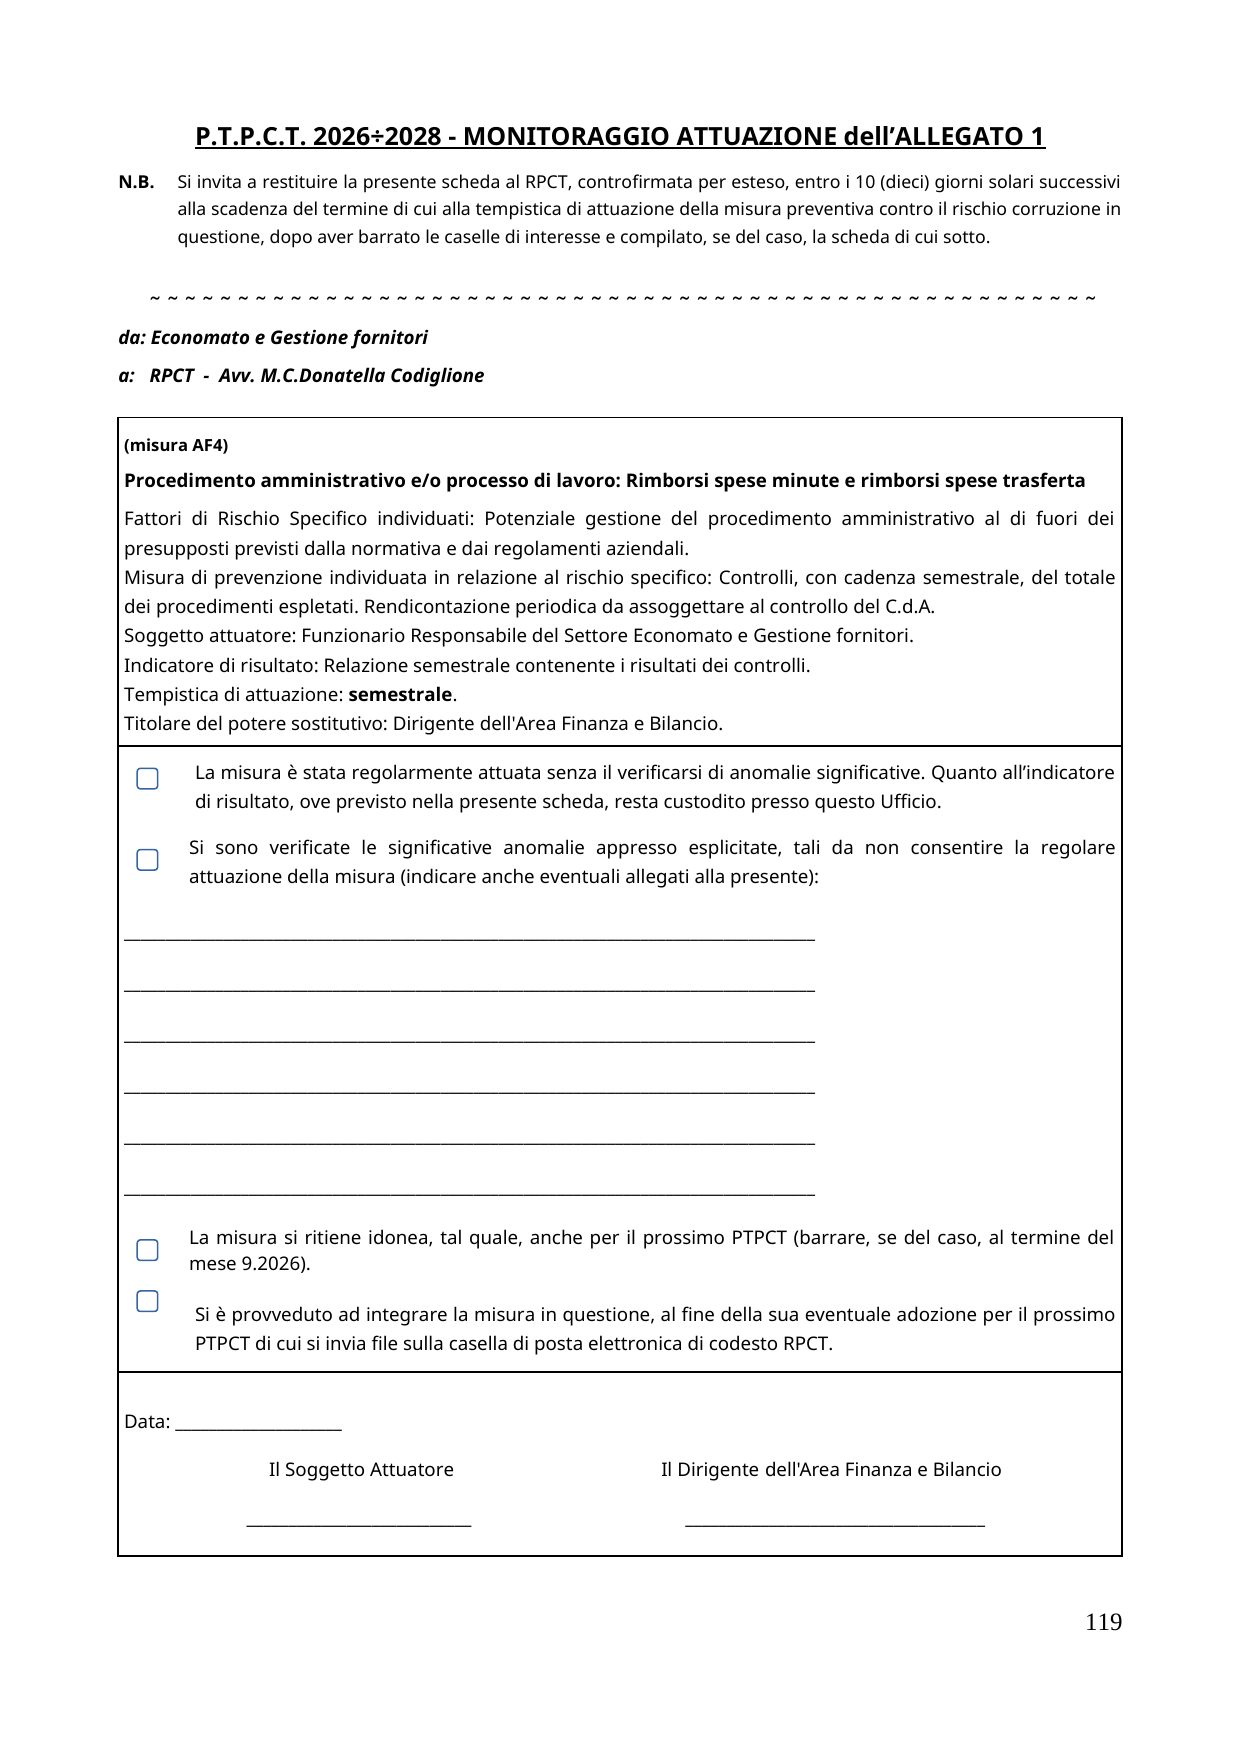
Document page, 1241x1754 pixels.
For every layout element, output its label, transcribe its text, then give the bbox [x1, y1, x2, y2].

table_cell Data: ____________________ Il Soggetto Attuatore Il Dirigente dell'Area Finanza e Bilancio ___________________________ ____________________________________ [119, 1373, 1121, 1555]
text ˷ ˷ ˷ ˷ ˷ ˷ ˷ ˷ ˷ ˷ ˷ ˷ ˷ ˷ ˷ ˷ ˷ ˷ ˷ ˷ ˷ ˷ ˷ ˷ ˷ ˷ ˷ ˷ ˷ ˷ ˷ ˷ ˷ ˷ ˷ ˷ ˷ ˷ ˷ ˷ ˷ ˷ ˷ ˷ ˷ ˷ ˷ ˷ ˷ ˷ ˷ ˷ ˷ ˷ [118, 268, 1122, 303]
text N.B. Si invita a restituire la presente scheda al RPCT, controfirmata per esteso, entro i 10 (dieci) giorni solari successivi alla scadenza del termine di cui alla tempistica di attuazione della misura preventiva contro il rischio corruzione in questione, dopo aver barrato le caselle di interesse e compilato, se del caso, la scheda di cui sotto. [118, 169, 1122, 249]
text P.T.P.C.T. 2026÷2028 - MONITORAGGIO ATTUAZIONE dell’ALLEGATO 1 [118, 118, 1122, 152]
table_header (misura AF4) Procedimento amministrativo e/o processo di lavoro: Rimborsi spese minute e rimborsi spese trasferta Fattori di Rischio Specifico individuati: Potenziale gestione del procedimento amministrativo al di fuori dei presupposti previsti dalla normativa e dai regolamenti aziendali. Misura di prevenzione individuata in relazione al rischio specifico: Controlli, con cadenza semestrale, del totale dei procedimenti espletati. Rendicontazione periodica da assoggettare al controllo del C.d.A. Soggetto attuatore: Funzionario Responsabile del Settore Economato e Gestione fornitori. Indicatore di risultato: Relazione semestrale contenente i risultati dei controlli. Tempistica di attuazione: semestrale. Titolare del potere sostitutivo: Dirigente dell'Area Finanza e Bilancio. [119, 418, 1121, 745]
text a: RPCT - Avv. M.C.Donatella Codiglione [118, 362, 1122, 388]
text da: Economato e Gestione fornitori [118, 324, 1122, 349]
table_cell La misura è stata regolarmente attuata senza il verificarsi di anomalie significative. Quanto all’indicatore di risultato, ove previsto nella presente scheda, resta custodito presso questo Ufficio. Si sono verificate le significative anomalie appresso esplicitate, tali da non consentire la regolare attuazione della misura (indicare anche eventuali allegati alla presente): ___________________________________________________________________________________ ___________________________________________________________________________________ ___________________________________________________________________________________ ___________________________________________________________________________________ ___________________________________________________________________________________ ___________________________________________________________________________________ La misura si ritiene idonea, tal quale, anche per il prossimo PTPCT (barrare, se del caso, al termine del mese 9.2026). Si è provveduto ad integrare la misura in questione, al fine della sua eventuale adozione per il prossimo PTPCT di cui si invia file sulla casella di posta elettronica di codesto RPCT. [119, 747, 1121, 1371]
